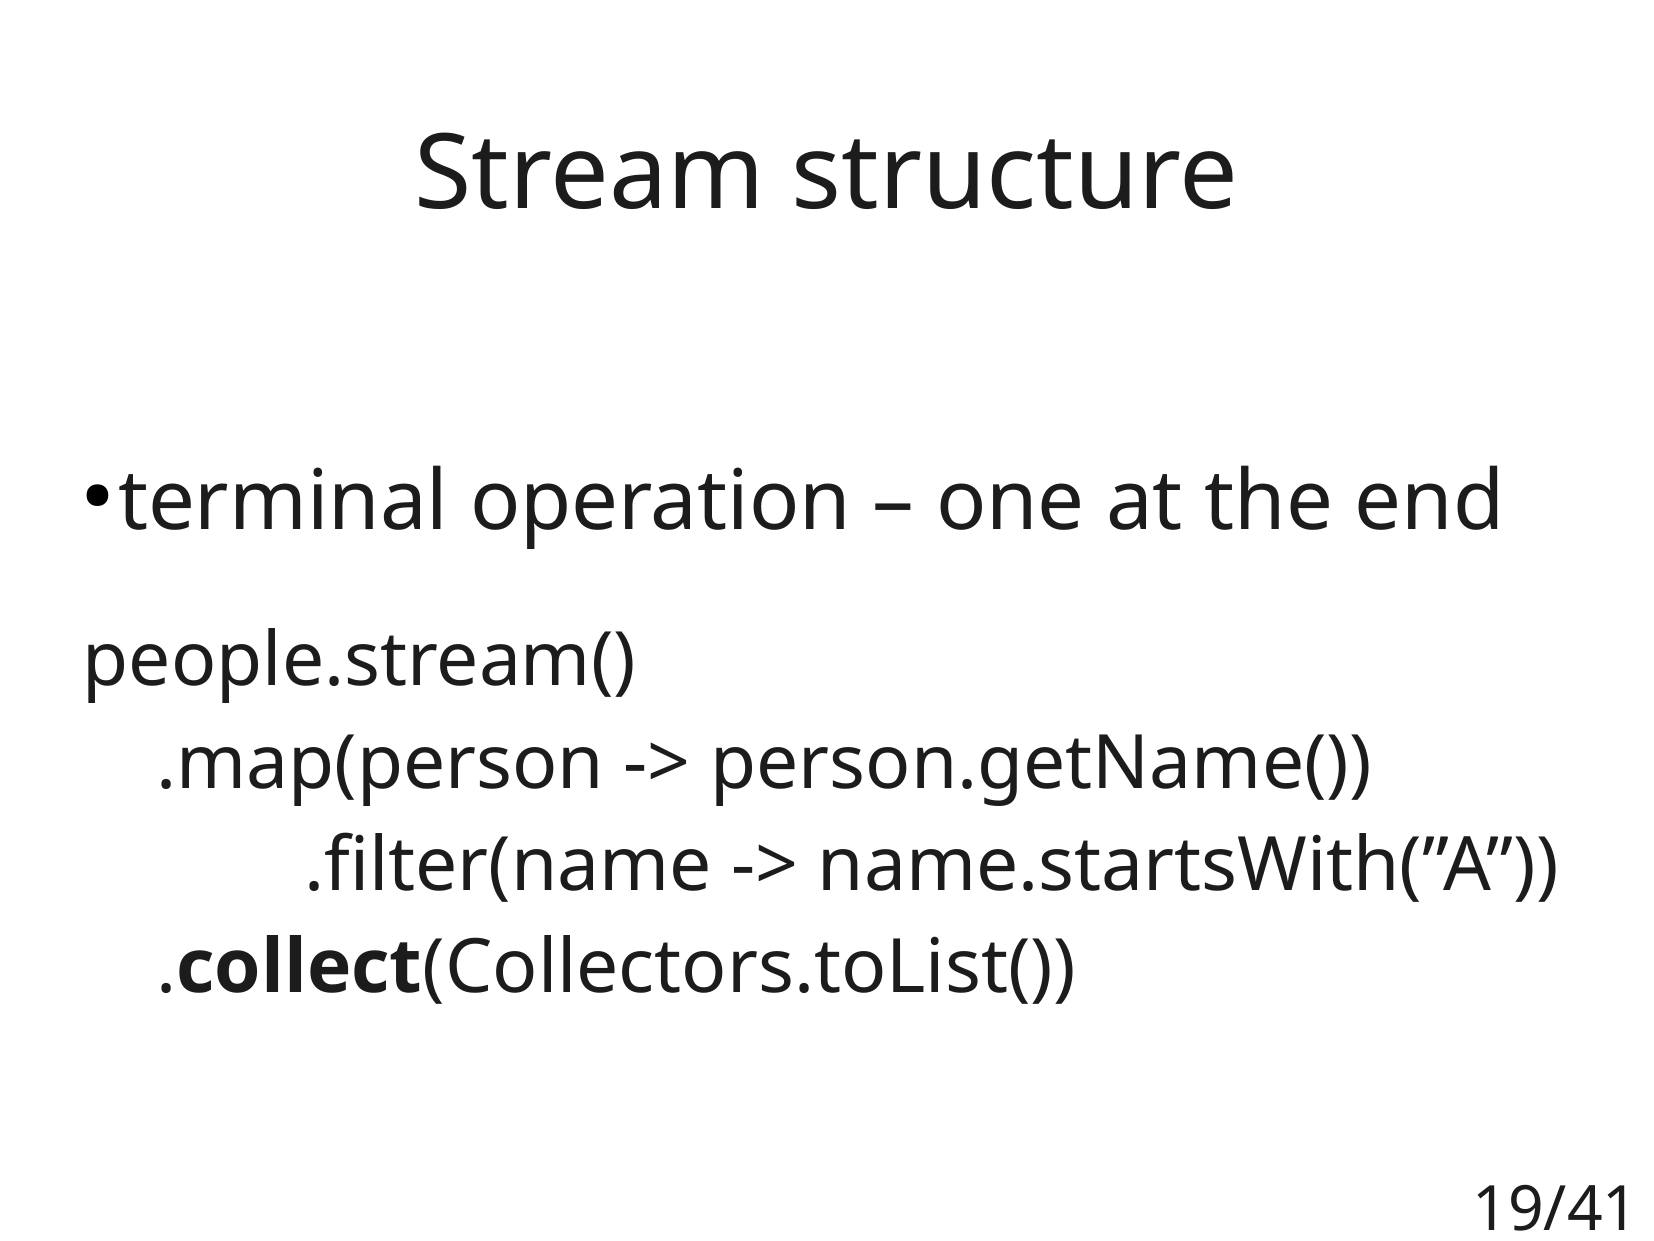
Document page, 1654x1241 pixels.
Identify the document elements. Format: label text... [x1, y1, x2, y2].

title Stream structure [82, 64, 1571, 272]
subtitle terminal operation – one at the end people.stream() .map(person -> person.getName()) .filter(name -> name.startsWith(”A”)) .collect(Collectors.toList()) [82, 290, 1571, 1109]
text_box <numer>/41 [1071, 1155, 1654, 1241]
